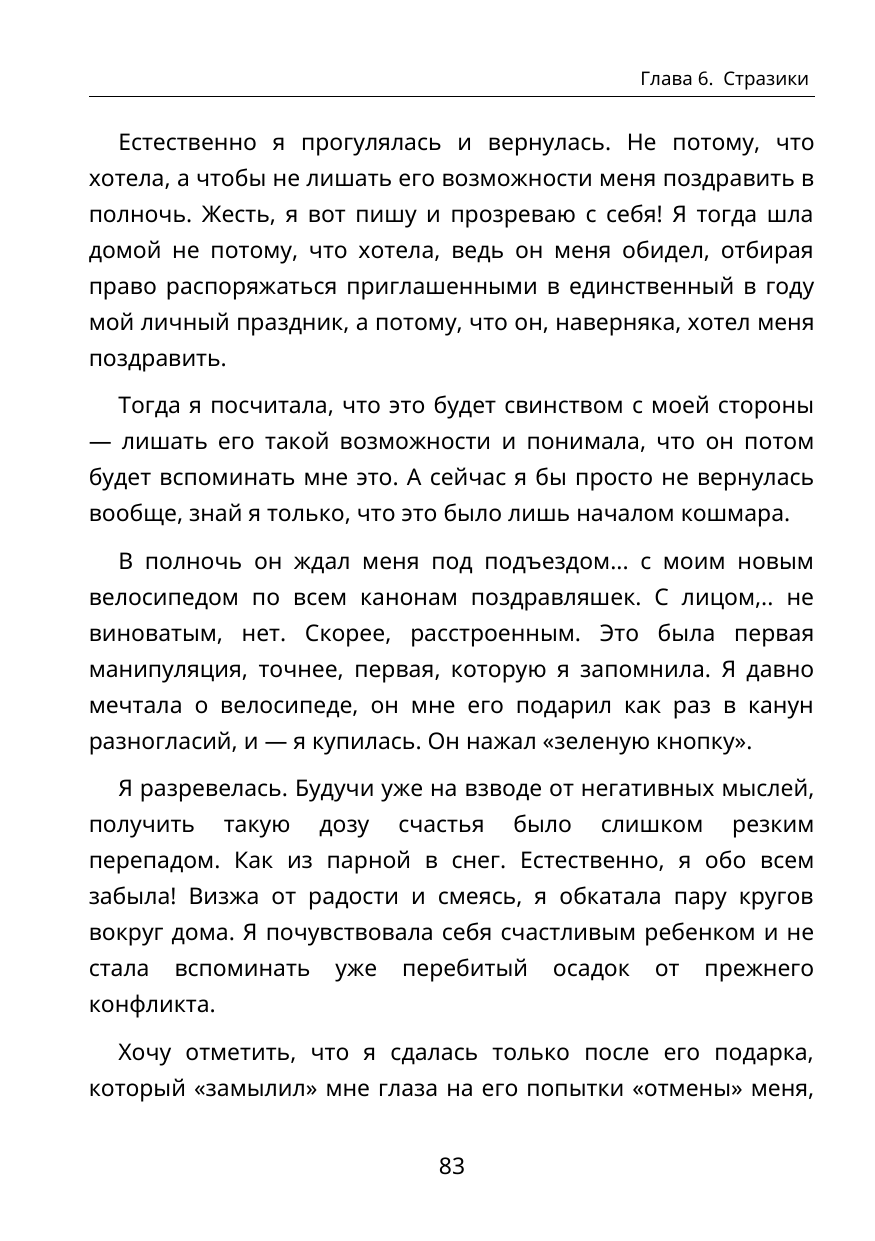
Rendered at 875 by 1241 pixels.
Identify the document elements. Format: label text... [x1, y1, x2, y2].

text В полночь он ждал меня под подъездом... с моим новым велосипедом по всем канонам поздравляшек. С лицом,.. не виноватым, нет. Скорее, расстроенным. Это была первая манипуляция, точнее, первая, которую я запомнила. Я давно мечтала о велосипеде, он мне его подарил как раз в канун разногласий, и — я купилась. Он нажал «зеленую кнопку». [88, 545, 815, 756]
text Естественно я прогулялась и вернулась. Не потому, что хотела, а чтобы не лишать его возможности меня поздравить в полночь. Жесть, я вот пишу и прозреваю с себя! Я тогда шла домой не потому, что хотела, ведь он меня обидел, отбирая право распоряжаться приглашенными в единственный в году мой личный праздник, а потому, что он, наверняка, хотел меня поздравить. [88, 126, 815, 373]
text Я разревелась. Будучи уже на взводе от негативных мыслей, получить такую дозу счастья было слишком резким перепадом. Как из парной в снег. Естественно, я обо всем забыла! Визжа от радости и смеясь, я обкатала пару кругов вокруг дома. Я почувствовала себя счастливым ребенком и не стала вспоминать уже перебитый осадок от прежнего конфликта. [88, 772, 815, 1019]
text Тогда я посчитала, что это будет свинством с моей стороны — лишать его такой возможности и понимала, что он потом будет вспоминать мне это. А сейчас я бы просто не вернулась вообще, знай я только, что это было лишь началом кошмара. [88, 389, 815, 528]
text Хочу отметить, что я сдалась только после его подарка, который «замылил» мне глаза на его попытки «отмены» меня, [88, 1036, 815, 1103]
